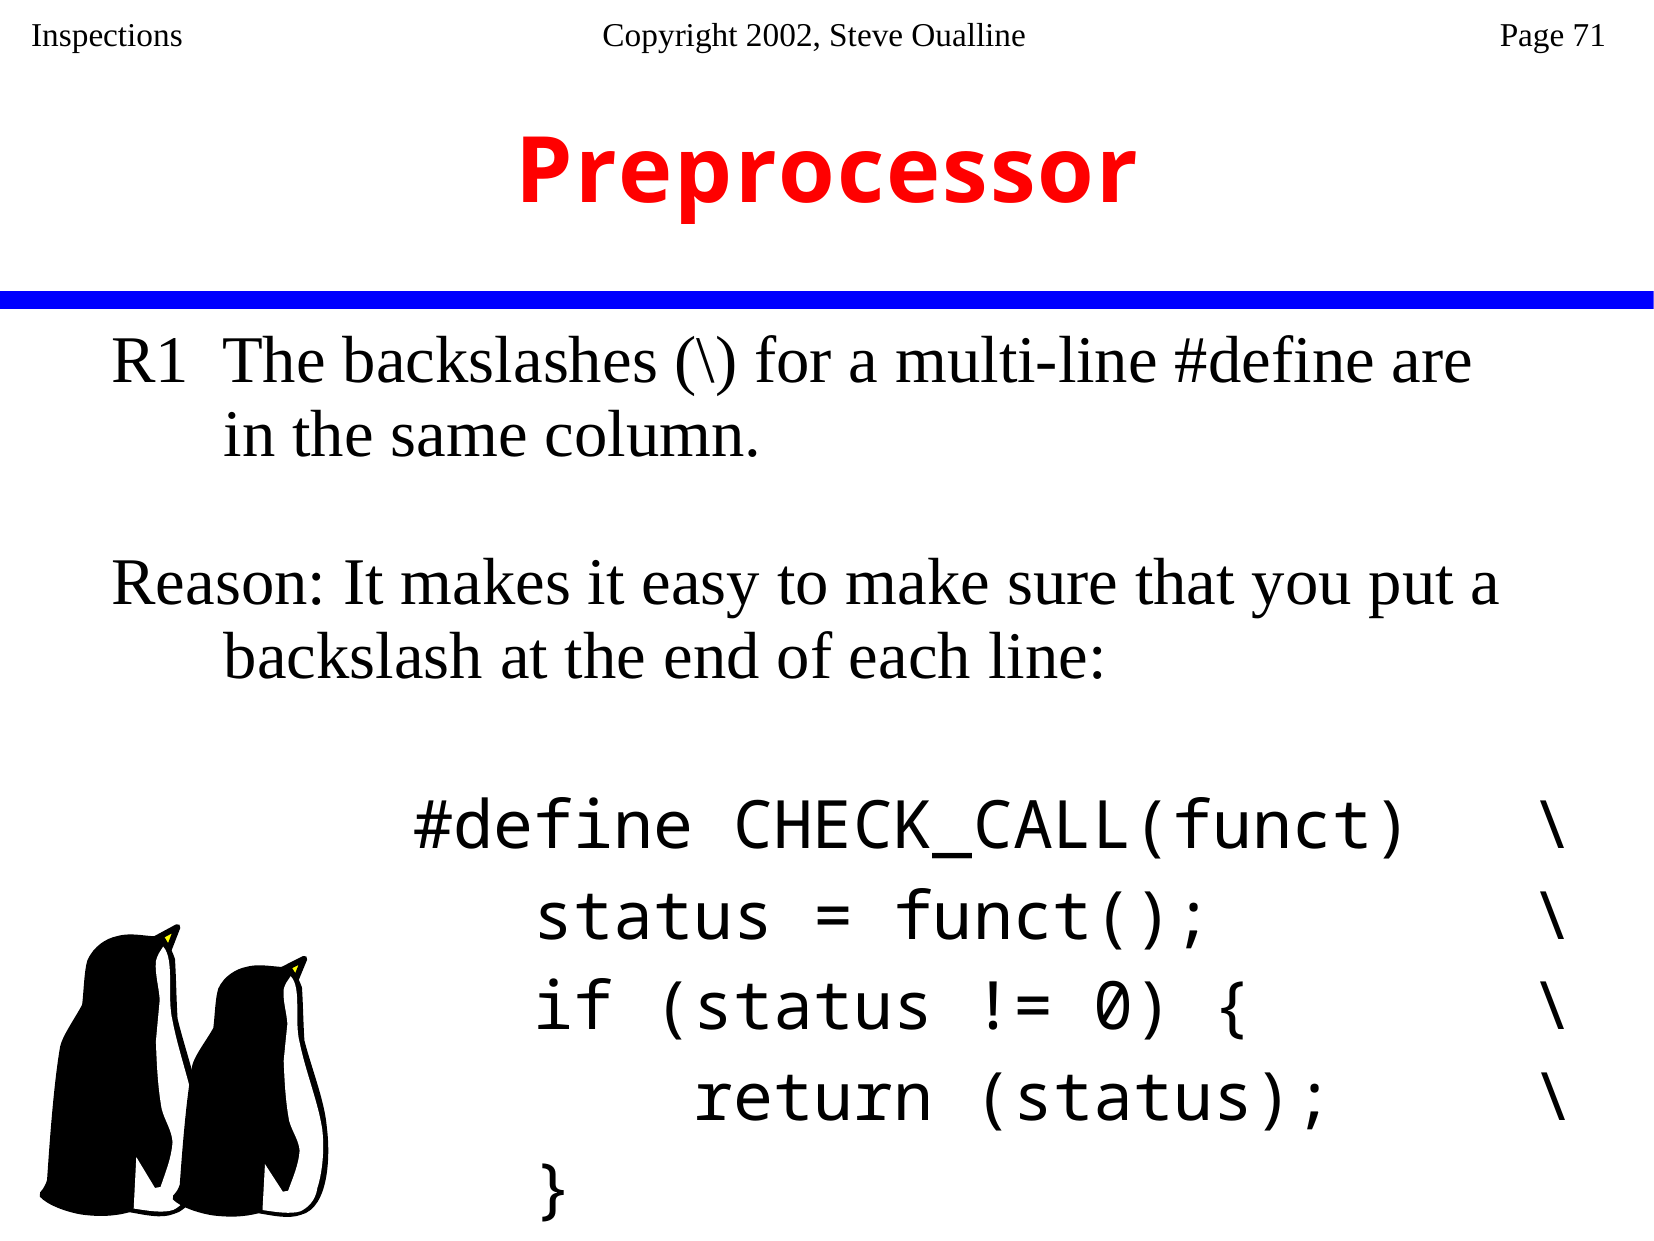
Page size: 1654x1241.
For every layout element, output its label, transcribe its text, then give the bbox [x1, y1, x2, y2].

list R1 The backslashes (\) for a multi-line #define are in the same column. Reason: It makes it easy to make sure that you put a backslash at the end of each line: [111, 249, 1524, 770]
list #define CHECK_CALL(funct) \ status = funct(); \ if (status != 0) { \ return (status); \ } [413, 703, 1577, 1241]
title Preprocessor [121, 66, 1534, 269]
